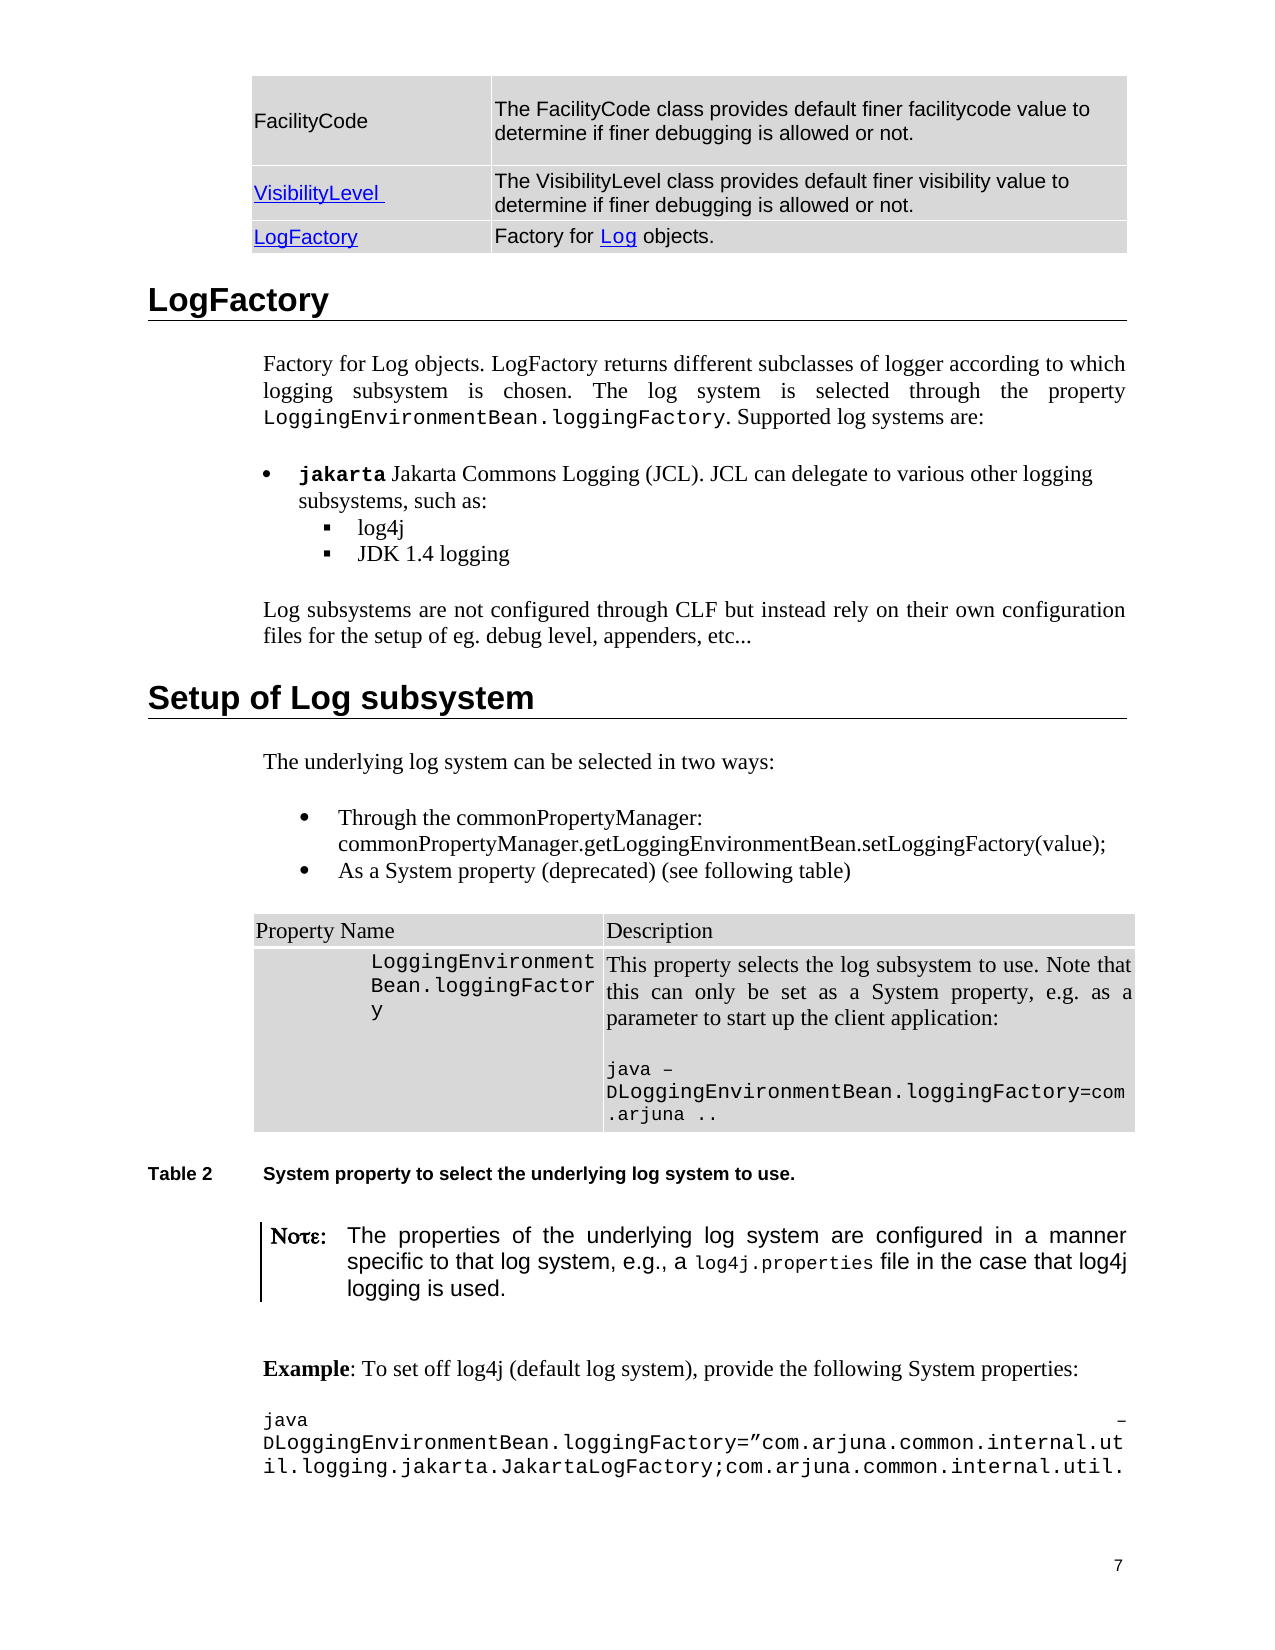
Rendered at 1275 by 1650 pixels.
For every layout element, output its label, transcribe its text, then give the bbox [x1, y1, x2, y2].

subtitle Setup of Log subsystem [148, 678, 1127, 718]
table_cell VisibilityLevel [252, 166, 491, 220]
subtitle LogFactory [148, 280, 1127, 320]
list Through the commonPropertyManager: commonPropertyManager.getLoggingEnvironmentBean.setLoggingFactory(value); [300, 804, 1127, 857]
table_cell The VisibilityLevel class provides default finer visibility value to determine if finer debugging is allowed or not. [492, 166, 1127, 220]
list log4j [322, 514, 1127, 540]
table_cell LoggingEnvironmentBean.loggingFactory [254, 949, 603, 1132]
table_cell FacilityCode [252, 76, 491, 165]
text Factory for Log objects. LogFactory returns different subclasses of logger according to which logging subsystem is chosen. The log system is selected through the property LoggingEnvironmentBean.loggingFactory. Supported log systems are: [263, 351, 1127, 431]
table_header Description [604, 914, 1135, 946]
text The underlying log system can be selected in two ways: [263, 748, 1127, 775]
table_cell The FacilityCode class provides default finer facilitycode value to determine if finer debugging is allowed or not. [492, 76, 1127, 165]
text Table 2 System property to select the underlying log system to use. [148, 1163, 1127, 1184]
list The properties of the underlying log system are configured in a manner specific to that log system, e.g., a log4j.properties file in the case that log4j logging is used. [262, 1222, 1127, 1302]
table_cell LogFactory [252, 221, 491, 253]
list As a System property (deprecated) (see following table) [300, 857, 1127, 883]
text Log subsystems are not configured through CLF but instead rely on their own configuration files for the setup of eg. debug level, appenders, etc... [263, 596, 1127, 648]
list jakarta Jakarta Commons Logging (JCL). JCL can delegate to various other logging subsystems, such as: [263, 460, 1127, 514]
list JDK 1.4 logging [322, 540, 1127, 567]
table_header Property Name [254, 914, 603, 946]
text Example: To set off log4j (default log system), provide the following System properties: [263, 1355, 1127, 1382]
table_cell This property selects the log subsystem to use. Note that this can only be set as a System property, e.g. as a parameter to start up the client application: java –DLoggingEnvironmentBean.loggingFactory=com.arjuna .. [604, 949, 1135, 1132]
text java –DLoggingEnvironmentBean.loggingFactory=”com.arjuna.common.internal.util.logging.jakarta.JakartaLogFactory;com.arjuna.common.internal.util. [263, 1411, 1127, 1479]
table_cell Factory for Log objects. [492, 221, 1127, 253]
